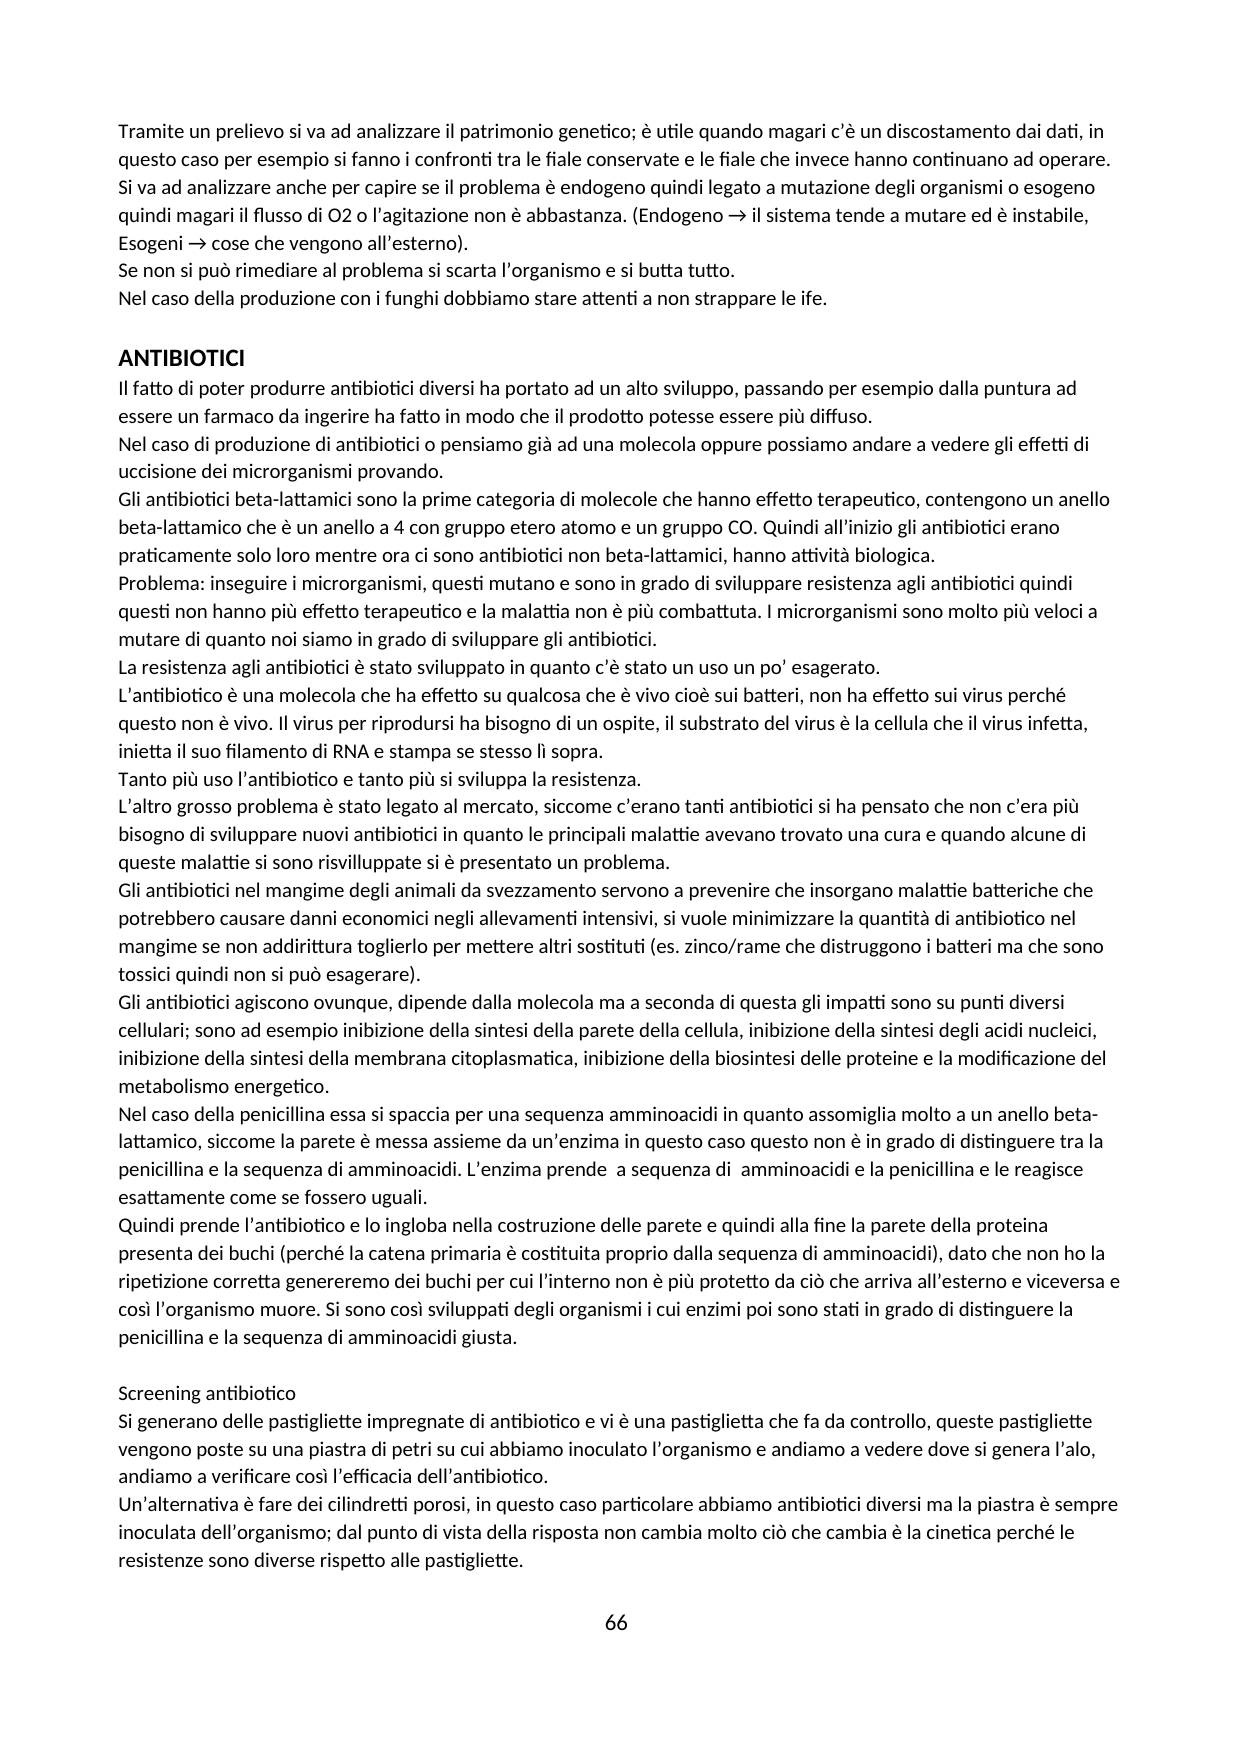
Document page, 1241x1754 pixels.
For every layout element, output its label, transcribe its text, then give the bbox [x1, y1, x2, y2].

text ANTIBIOTICI Il fatto di poter produrre antibiotici diversi ha portato ad un alto sviluppo, passando per esempio dalla puntura ad essere un farmaco da ingerire ha fatto in modo che il prodotto potesse essere più diffuso. Nel caso di produzione di antibiotici o pensiamo già ad una molecola oppure possiamo andare a vedere gli effetti di uccisione dei microrganismi provando. Gli antibiotici beta-lattamici sono la prime categoria di molecole che hanno effetto terapeutico, contengono un anello beta-lattamico che è un anello a 4 con gruppo etero atomo e un gruppo CO. Quindi all’inizio gli antibiotici erano praticamente solo loro mentre ora ci sono antibiotici non beta-lattamici, hanno attività biologica. Problema: inseguire i microrganismi, questi mutano e sono in grado di sviluppare resistenza agli antibiotici quindi questi non hanno più effetto terapeutico e la malattia non è più combattuta. I microrganismi sono molto più veloci a mutare di quanto noi siamo in grado di sviluppare gli antibiotici. La resistenza agli antibiotici è stato sviluppato in quanto c’è stato un uso un po’ esagerato. L’antibiotico è una molecola che ha effetto su qualcosa che è vivo cioè sui batteri, non ha effetto sui virus perché questo non è vivo. Il virus per riprodursi ha bisogno di un ospite, il substrato del virus è la cellula che il virus infetta, inietta il suo filamento di RNA e stampa se stesso lì sopra. Tanto più uso l’antibiotico e tanto più si sviluppa la resistenza. L’altro grosso problema è stato legato al mercato, siccome c’erano tanti antibiotici si ha pensato che non c’era più bisogno di sviluppare nuovi antibiotici in quanto le principali malattie avevano trovato una cura e quando alcune di queste malattie si sono risvilluppate si è presentato un problema. Gli antibiotici nel mangime degli animali da svezzamento servono a prevenire che insorgano malattie batteriche che potrebbero causare danni economici negli allevamenti intensivi, si vuole minimizzare la quantità di antibiotico nel mangime se non addirittura toglierlo per mettere altri sostituti (es. zinco/rame che distruggono i batteri ma che sono tossici quindi non si può esagerare). Gli antibiotici agiscono ovunque, dipende dalla molecola ma a seconda di questa gli impatti sono su punti diversi cellulari; sono ad esempio inibizione della sintesi della parete della cellula, inibizione della sintesi degli acidi nucleici, inibizione della sintesi della membrana citoplasmatica, inibizione della biosintesi delle proteine e la modificazione del metabolismo energetico. Nel caso della penicillina essa si spaccia per una sequenza amminoacidi in quanto assomiglia molto a un anello beta-lattamico, siccome la parete è messa assieme da un’enzima in questo caso questo non è in grado di distinguere tra la penicillina e la sequenza di amminoacidi. L’enzima prende a sequenza di amminoacidi e la penicillina e le reagisce esattamente come se fossero uguali. Quindi prende l’antibiotico e lo ingloba nella costruzione delle parete e quindi alla fine la parete della proteina presenta dei buchi (perché la catena primaria è costituita proprio dalla sequenza di amminoacidi), dato che non ho la ripetizione corretta genereremo dei buchi per cui l’interno non è più protetto da ciò che arriva all’esterno e viceversa e così l’organismo muore. Si sono così sviluppati degli organismi i cui enzimi poi sono stati in grado di distinguere la penicillina e la sequenza di amminoacidi giusta. Screening antibiotico Si generano delle pastigliette impregnate di antibiotico e vi è una pastiglietta che fa da controllo, queste pastigliette vengono poste su una piastra di petri su cui abbiamo inoculato l’organismo e andiamo a vedere dove si genera l’alo, andiamo a verificare così l’efficacia dell’antibiotico. Un’alternativa è fare dei cilindretti porosi, in questo caso particolare abbiamo antibiotici diversi ma la piastra è sempre inoculata dell’organismo; dal punto di vista della risposta non cambia molto ciò che cambia è la cinetica perché le resistenze sono diverse rispetto alle pastigliette. [118, 313, 1124, 1573]
text Tramite un prelievo si va ad analizzare il patrimonio genetico; è utile quando magari c’è un discostamento dai dati, in questo caso per esempio si fanno i confronti tra le fiale conservate e le fiale che invece hanno continuano ad operare. Si va ad analizzare anche per capire se il problema è endogeno quindi legato a mutazione degli organismi o esogeno quindi magari il flusso di O2 o l’agitazione non è abbastanza. (Endogeno → il sistema tende a mutare ed è instabile, Esogeni → cose che vengono all’esterno). Se non si può rimediare al problema si scarta l’organismo e si butta tutto. Nel caso della produzione con i funghi dobbiamo stare attenti a non strappare le ife. [118, 118, 1124, 311]
